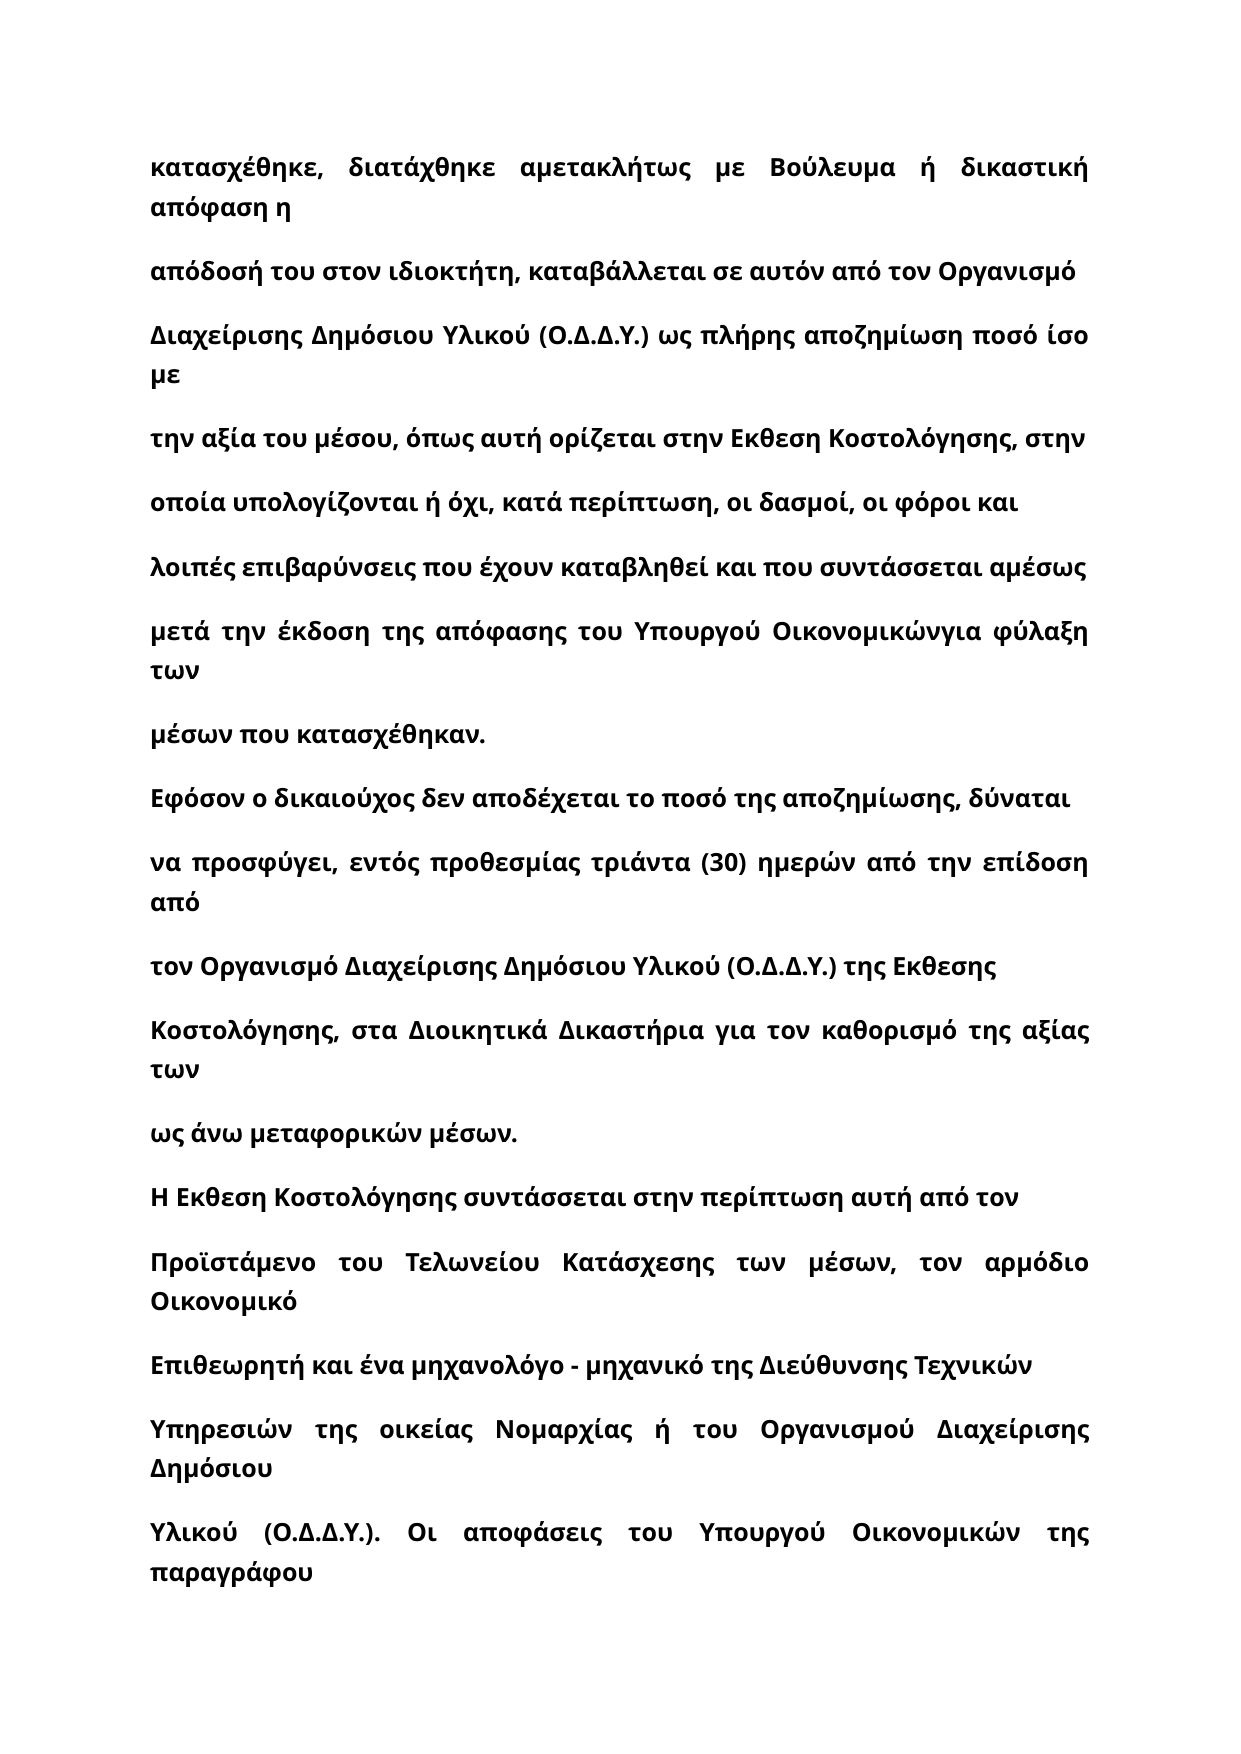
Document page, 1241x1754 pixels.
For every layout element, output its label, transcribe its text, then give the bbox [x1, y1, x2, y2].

text οποία υπολογίζονται ή όχι, κατά περίπτωση, οι δασμοί, οι φόροι και [150, 485, 1090, 519]
text Υπηρεσιών της οικείας Νομαρχίας ή του Οργανισμού Διαχείρισης Δημόσιου [150, 1412, 1090, 1485]
text Προϊστάμενο του Τελωνείου Κατάσχεσης των μέσων, τον αρμόδιο Οικονομικό [150, 1244, 1090, 1317]
text Διαχείρισης Δημόσιου Υλικού (Ο.Δ.Δ.Υ.) ως πλήρης αποζημίωση ποσό ίσο με [150, 317, 1090, 391]
text Εφόσον ο δικαιούχος δεν αποδέχεται το ποσό της αποζημίωσης, δύναται [150, 781, 1090, 815]
text λοιπές επιβαρύνσεις που έχουν καταβληθεί και που συντάσσεται αμέσως [150, 549, 1090, 583]
text μετά την έκδοση της απόφασης του Υπουργού Οικονομικώνγια φύλαξη των [150, 613, 1090, 687]
text Υλικού (Ο.Δ.Δ.Υ.). Οι αποφάσεις του Υπουργού Οικονομικών της παραγράφου [150, 1515, 1090, 1588]
text μέσων που κατασχέθηκαν. [150, 717, 1090, 751]
text απόδοσή του στον ιδιοκτήτη, καταβάλλεται σε αυτόν από τον Οργανισμό [150, 253, 1090, 287]
text ως άνω μεταφορικών μέσων. [150, 1116, 1090, 1150]
text Επιθεωρητή και ένα μηχανολόγο - μηχανικό της Διεύθυνσης Τεχνικών [150, 1347, 1090, 1382]
text την αξία του μέσου, όπως αυτή ορίζεται στην Εκθεση Κοστολόγησης, στην [150, 421, 1090, 455]
text Κοστολόγησης, στα Διοικητικά Δικαστήρια για τον καθορισμό της αξίας των [150, 1012, 1090, 1086]
text κατασχέθηκε, διατάχθηκε αμετακλήτως με Βούλευμα ή δικαστική απόφαση η [150, 150, 1090, 223]
text τον Οργανισμό Διαχείρισης Δημόσιου Υλικού (Ο.Δ.Δ.Υ.) της Εκθεσης [150, 948, 1090, 982]
text να προσφύγει, εντός προθεσμίας τριάντα (30) ημερών από την επίδοση από [150, 845, 1090, 918]
text Η Εκθεση Κοστολόγησης συντάσσεται στην περίπτωση αυτή από τον [150, 1180, 1090, 1214]
